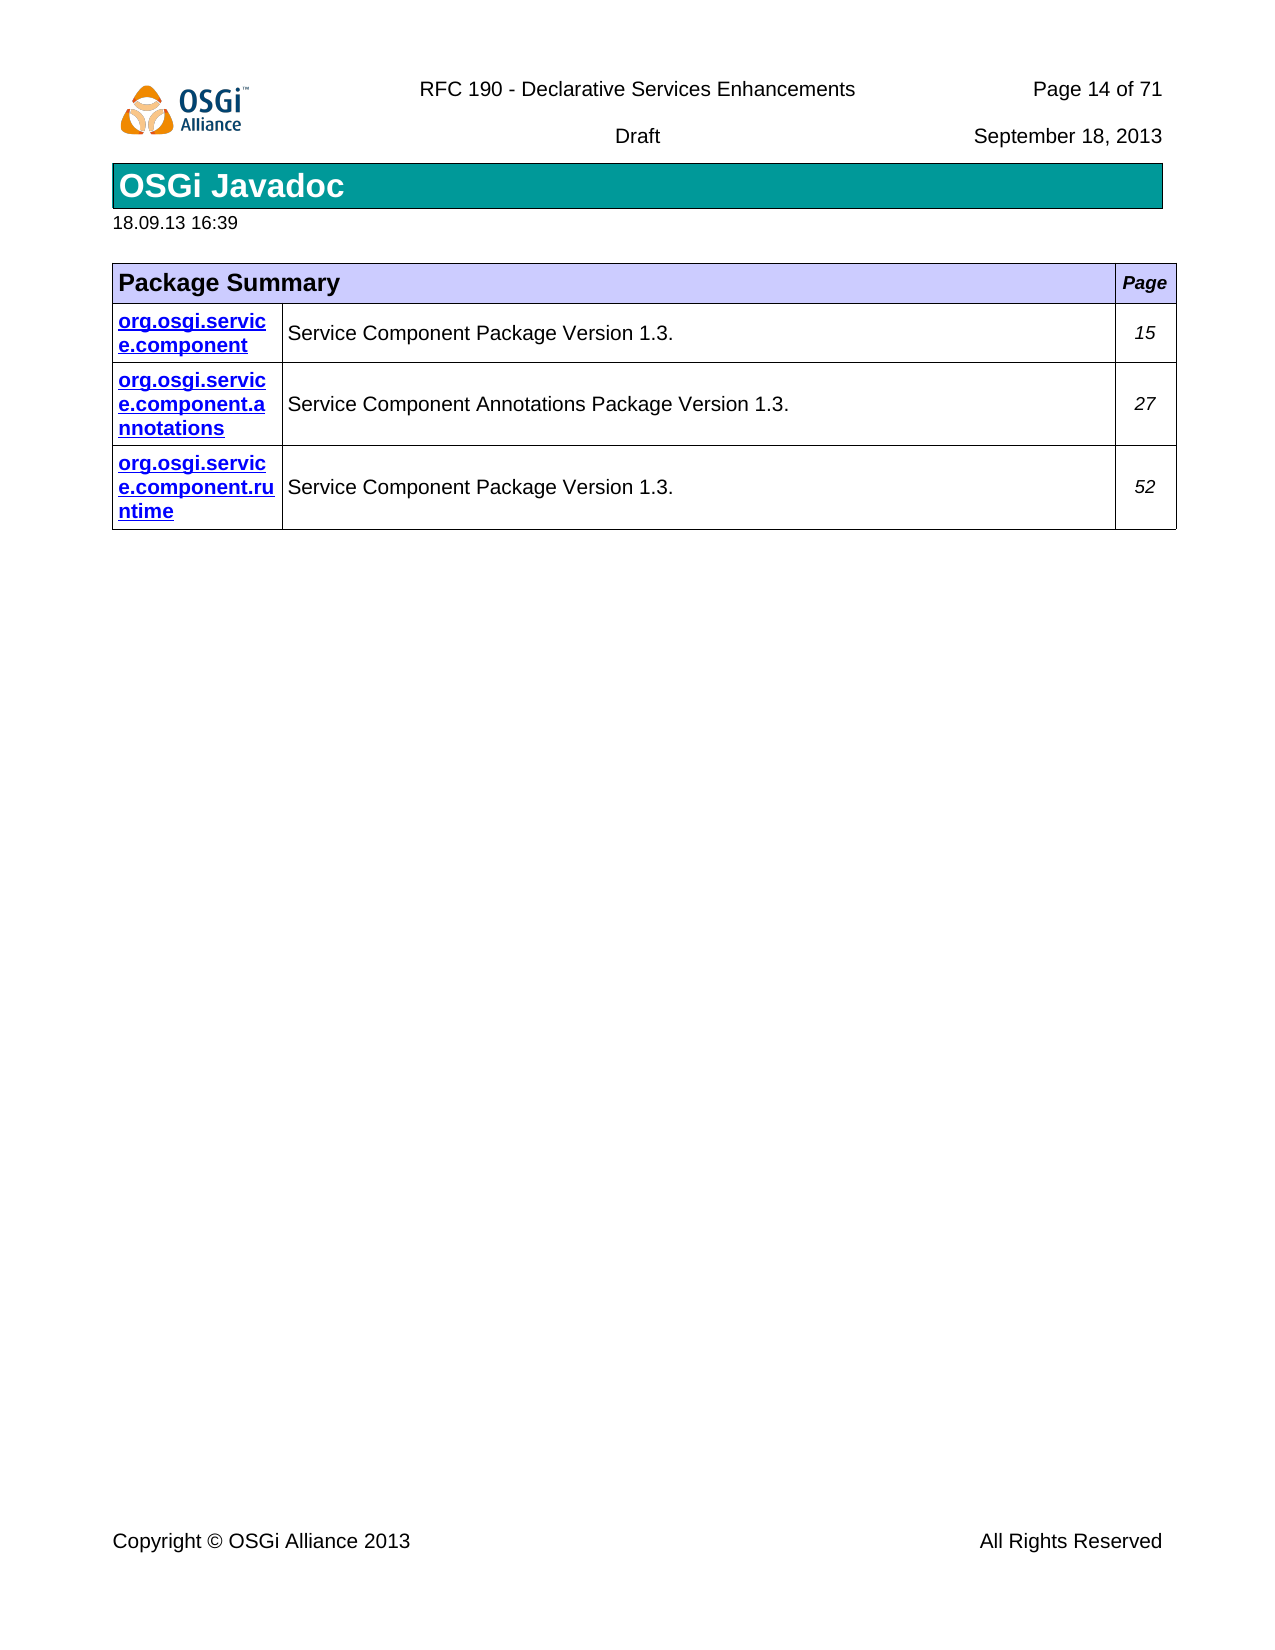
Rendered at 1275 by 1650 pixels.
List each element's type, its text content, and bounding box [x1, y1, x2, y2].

table_cell org.osgi.service.component.runtime [113, 446, 282, 528]
table_cell 27 [1116, 363, 1176, 445]
table_header Page [1116, 264, 1176, 303]
table_cell Service Component Package Version 1.3. [283, 446, 1115, 528]
table_header Package Summary [113, 264, 1115, 303]
table_cell Service Component Package Version 1.3. [283, 304, 1115, 362]
picture [113, 78, 257, 142]
table_cell org.osgi.service.component.annotations [113, 363, 282, 445]
table_cell 15 [1116, 304, 1176, 362]
text 18.09.13 16:39 [112, 212, 1162, 233]
subtitle OSGi Javadoc [114, 164, 1162, 208]
table_cell Service Component Annotations Package Version 1.3. [283, 363, 1115, 445]
table_cell 52 [1116, 446, 1176, 528]
table_cell org.osgi.service.component [113, 304, 282, 362]
